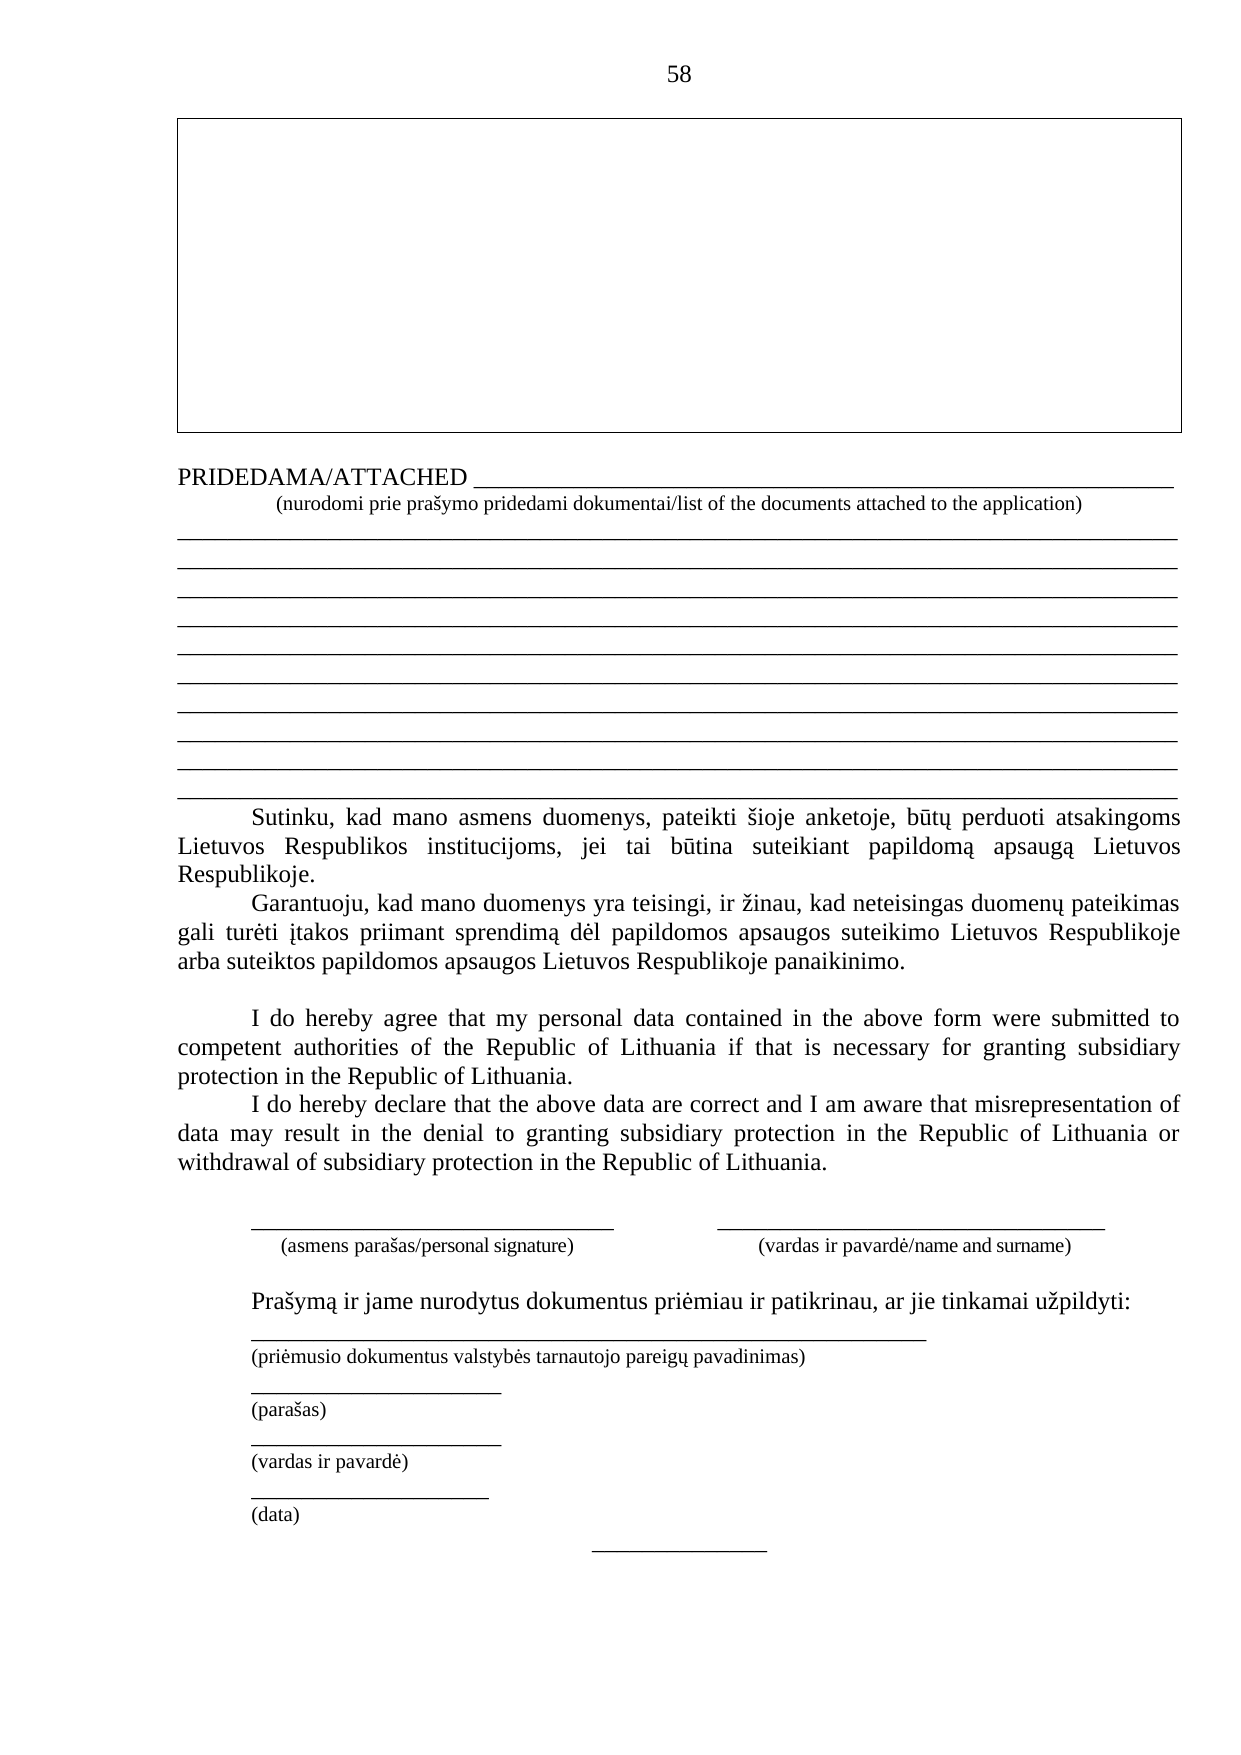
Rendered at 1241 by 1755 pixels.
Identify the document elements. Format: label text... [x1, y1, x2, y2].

text PRIDEDAMA/ATTACHED ________________________________________________________ [177, 462, 1181, 491]
text Prašymą ir jame nurodytus dokumentus priėmiau ir patikrinau, ar jie tinkamai užpildyti: [177, 1286, 1181, 1315]
text (priėmusio dokumentus valstybės tarnautojo pareigų pavadinimas) [177, 1344, 1181, 1368]
text I do hereby agree that my personal data contained in the above form were submitted to competent authorities of the Republic of Lithuania if that is necessary for granting subsidiary protection in the Republic of Lithuania. [177, 1003, 1181, 1089]
text Garantuoju, kad mano duomenys yra teisingi, ir žinau, kad neteisingas duomenų pateikimas gali turėti įtakos priimant sprendimą dėl papildomos apsaugos suteikimo Lietuvos Respublikoje arba suteiktos papildomos apsaugos Lietuvos Respublikoje panaikinimo. [177, 888, 1181, 974]
text (parašas) [177, 1396, 1181, 1421]
text ____________________ [177, 1368, 1181, 1396]
text (vardas ir pavardė) [177, 1449, 1181, 1473]
text (data) [177, 1502, 1181, 1526]
text _____________________________ _______________________________ [177, 1204, 1181, 1233]
text Sutinku, kad mano asmens duomenys, pateikti šioje anketoje, būtų perduoti atsakingoms Lietuvos Respublikos institucijoms, jei tai būtina suteikiant papildomą apsaugą Lietuvos Respublikoje. [177, 802, 1181, 888]
text ___________________ [177, 1473, 1181, 1502]
text ________________________________________________________________________________________________________________________________________________________________ [177, 744, 1181, 802]
text ________________________________________________________________________________________________________________________________________________________________________________________________________________________________________________________________________________________________________________________________________________________________________________________________________________________________________________________________________________________________________________________________________________________________________________________________________________________________________________________________ [177, 514, 1181, 744]
text (asmens parašas/personal signature) (vardas ir pavardė/name and surname) [177, 1233, 1181, 1257]
text ______________________________________________________ [177, 1315, 1181, 1344]
table_header [178, 119, 1181, 432]
text (nurodomi prie prašymo pridedami dokumentai/list of the documents attached to the application) [177, 491, 1181, 514]
text ____________________ [177, 1421, 1181, 1449]
text I do hereby declare that the above data are correct and I am aware that misrepresentation of data may result in the denial to granting subsidiary protection in the Republic of Lithuania or withdrawal of subsidiary protection in the Republic of Lithuania. [177, 1089, 1181, 1176]
text ______________ [177, 1526, 1181, 1555]
